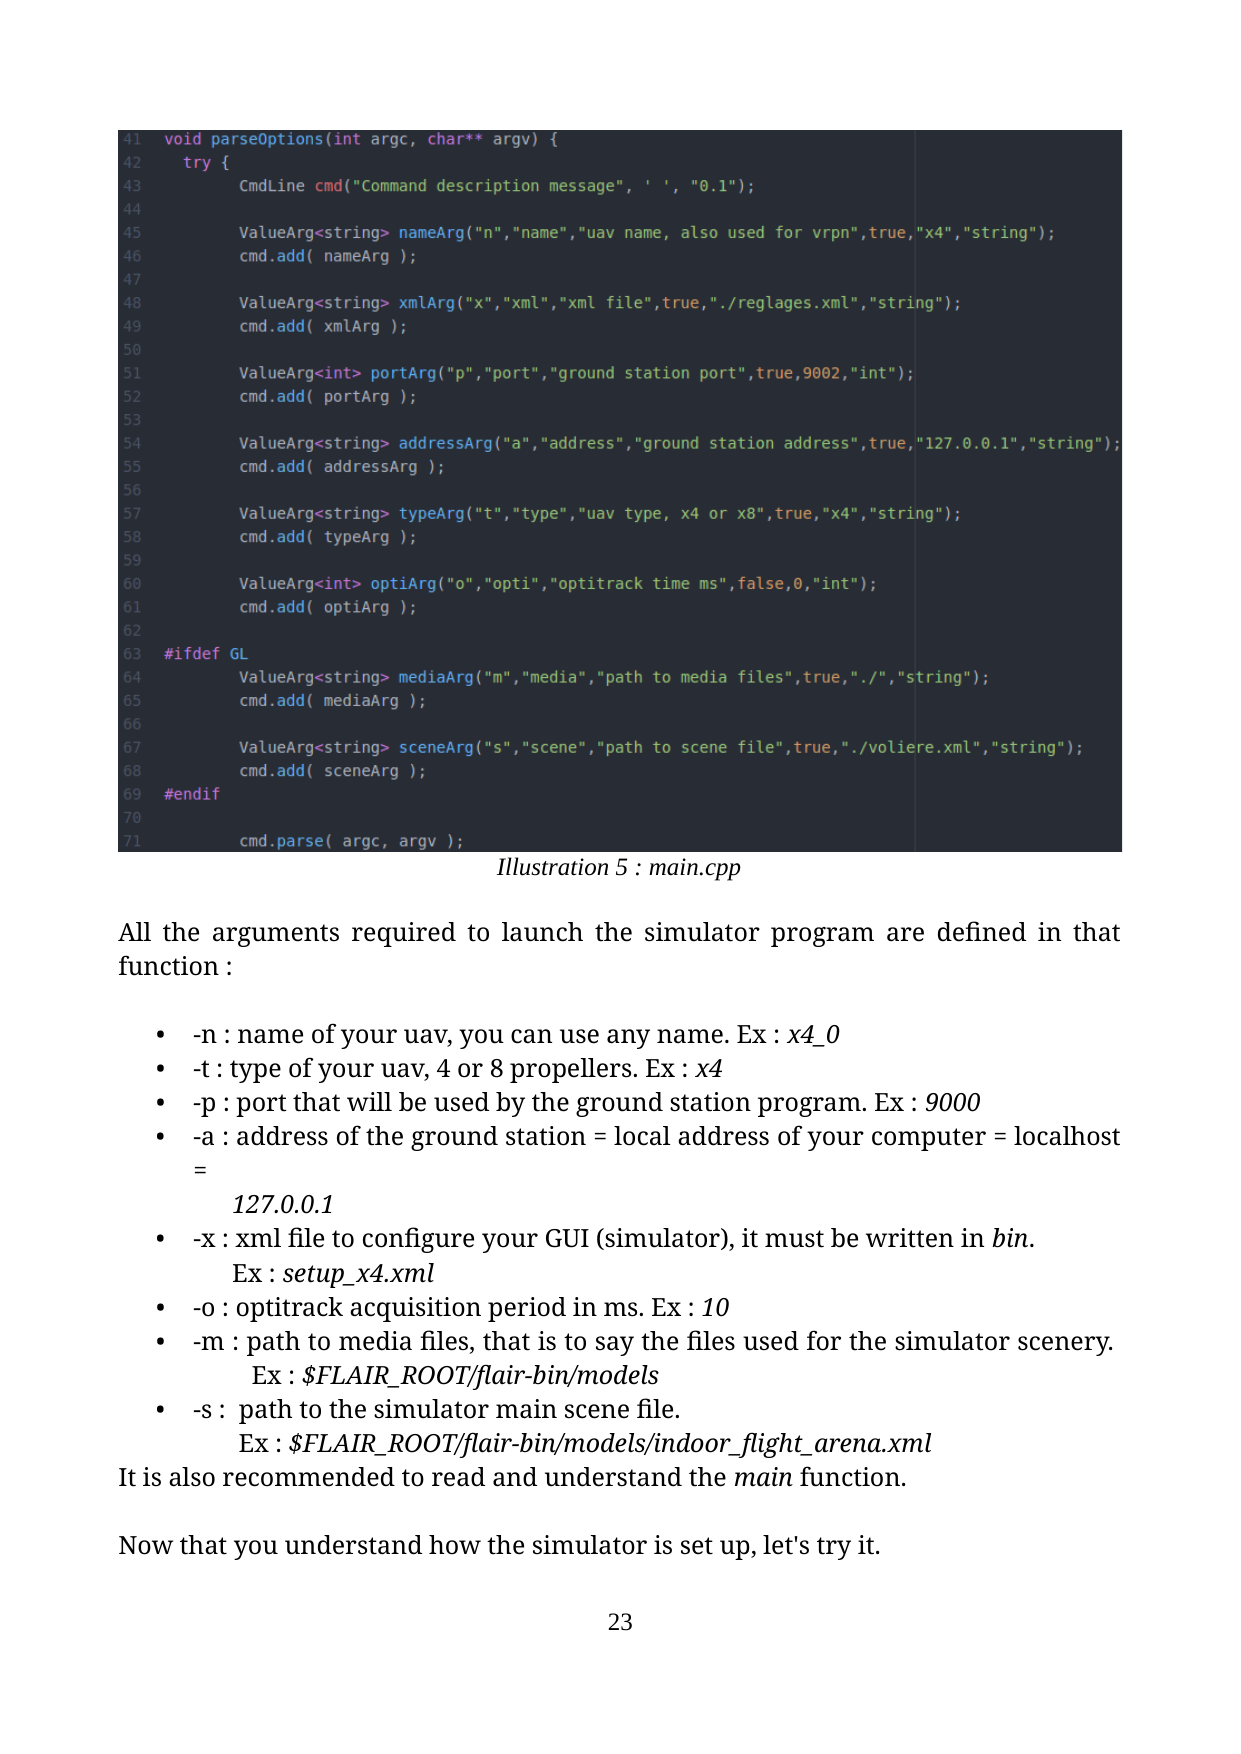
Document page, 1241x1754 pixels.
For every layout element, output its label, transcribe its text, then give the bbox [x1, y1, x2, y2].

text Now that you understand how the simulator is set up, let's try it. [118, 1528, 1122, 1562]
list -m : path to media files, that is to say the files used for the simulator scenery. Ex : $FLAIR_ROOT/flair-bin/models [156, 1323, 1122, 1391]
list -n : name of your uav, you can use any name. Ex : x4_0 [156, 1017, 1122, 1051]
text Illustration 5 : main.cpp [118, 852, 1122, 881]
list -p : port that will be used by the ground station program. Ex : 9000 [156, 1085, 1122, 1119]
list -o : optitrack acquisition period in ms. Ex : 10 [156, 1289, 1122, 1323]
list -s : path to the simulator main scene file. [156, 1391, 1122, 1426]
picture [118, 130, 1123, 852]
list Ex : $FLAIR_ROOT/flair-bin/models/indoor_flight_arena.xml [156, 1426, 1122, 1459]
list -a : address of the ground station = local address of your computer = localhost = [156, 1119, 1122, 1187]
list 127.0.0.1 [156, 1187, 1122, 1221]
text It is also recommended to read and understand the main function. [118, 1459, 1122, 1494]
text All the arguments required to launch the simulator program are defined in that function : [118, 914, 1122, 983]
list -t : type of your uav, 4 or 8 propellers. Ex : x4 [156, 1051, 1122, 1085]
list -x : xml file to configure your GUI (simulator), it must be written in bin. [156, 1221, 1122, 1255]
list Ex : setup_x4.xml [156, 1255, 1122, 1289]
